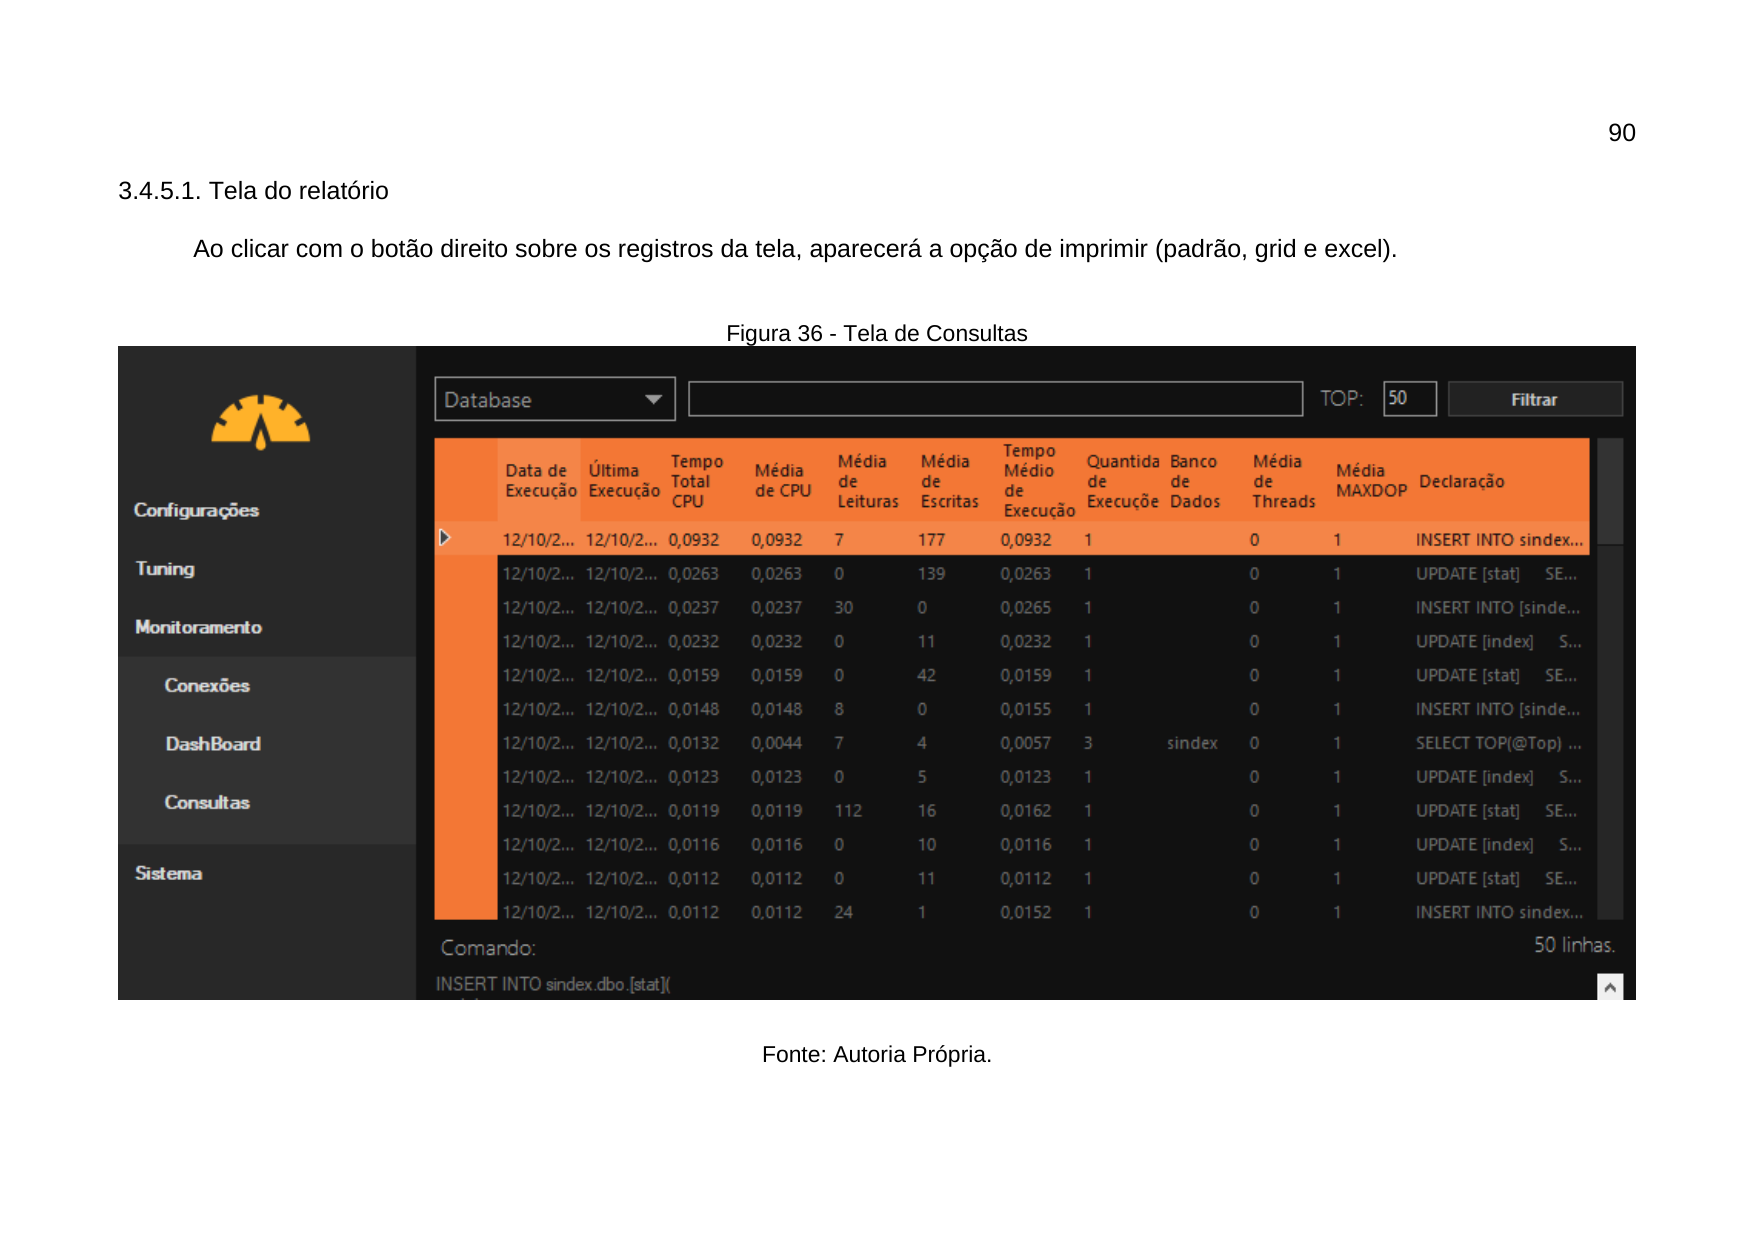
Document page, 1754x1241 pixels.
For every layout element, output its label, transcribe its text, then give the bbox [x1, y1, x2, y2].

text Fonte: Autoria Própria. [118, 1000, 1636, 1067]
picture [118, 346, 1636, 1000]
subtitle 3.4.5.1. Tela do relatório [118, 176, 1636, 205]
text Ao clicar com o botão direito sobre os registros da tela, aparecerá a opção de imprimir (padrão, grid e excel). [118, 234, 1636, 263]
text Figura 36 - Tela de Consultas [118, 320, 1636, 346]
